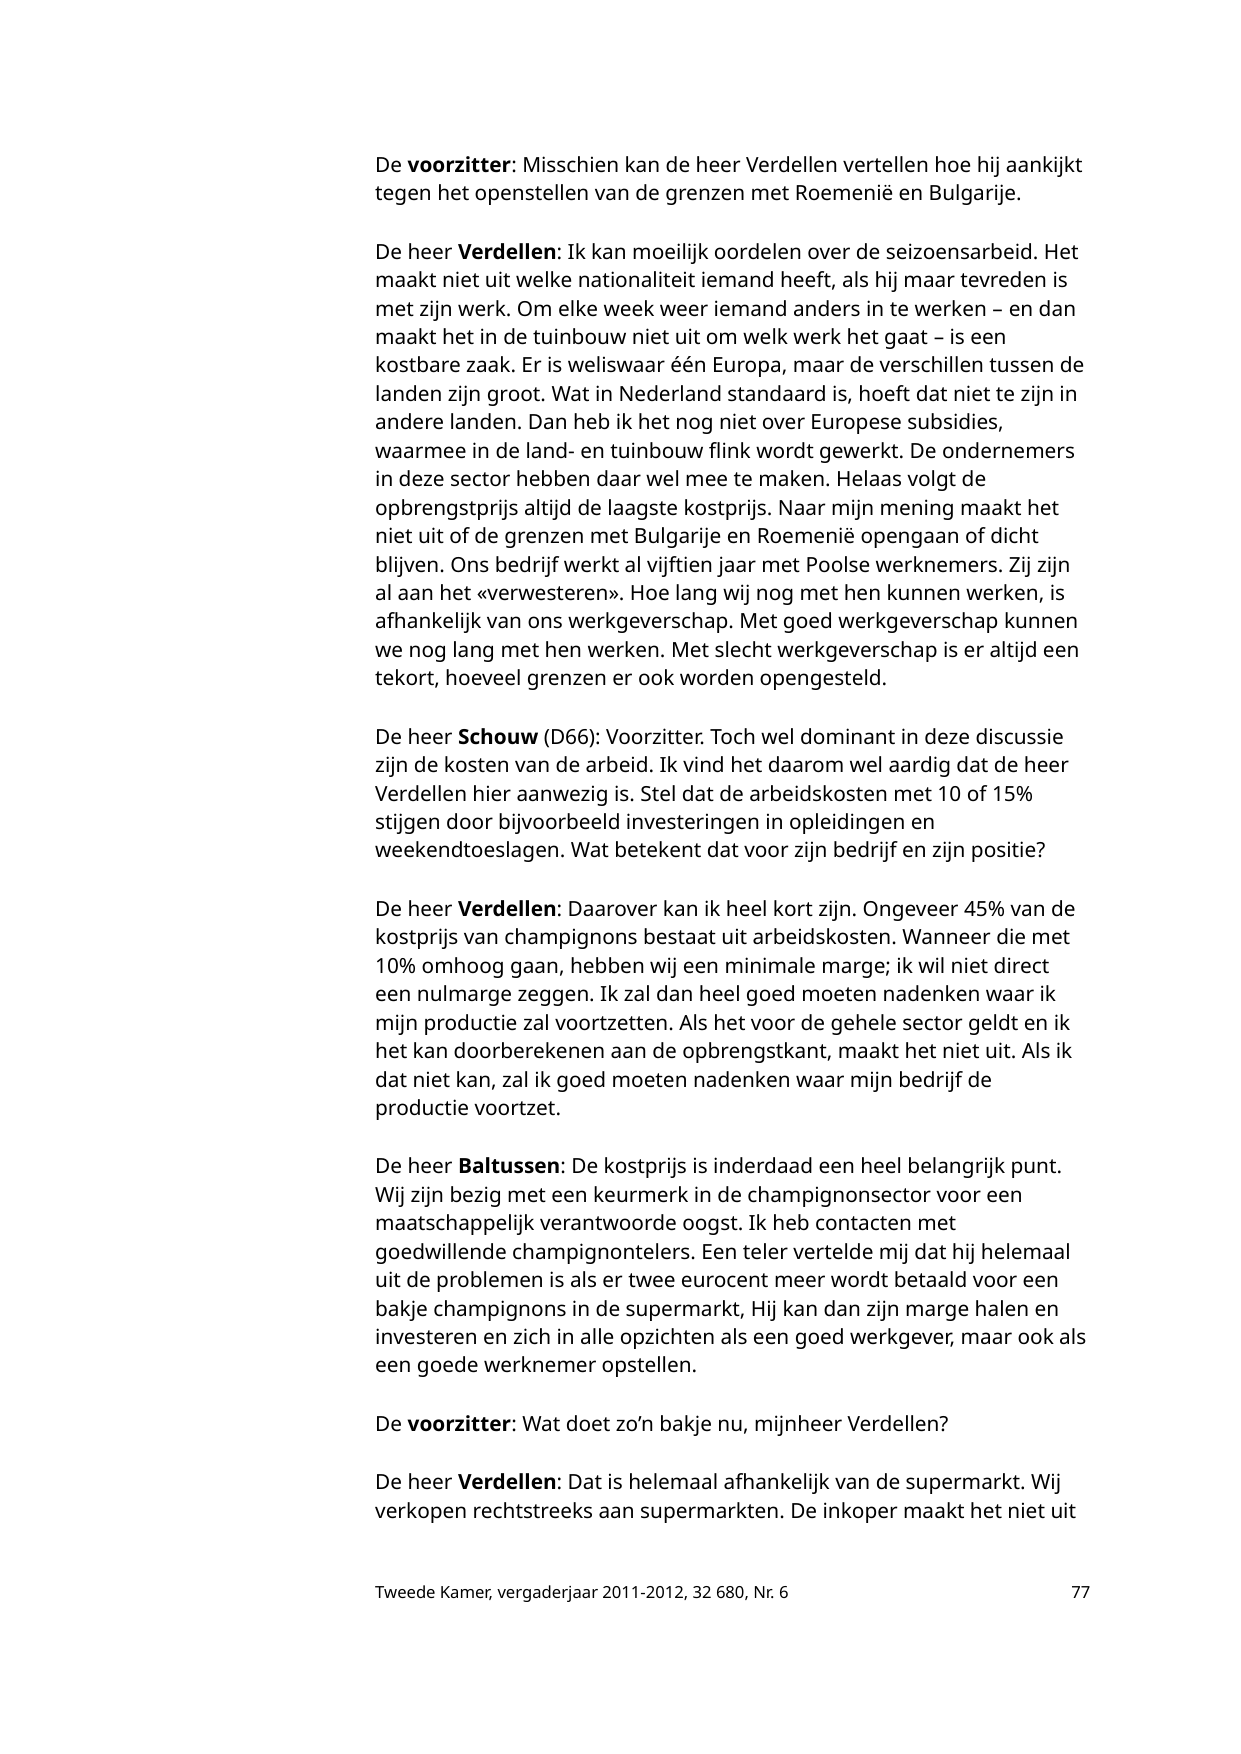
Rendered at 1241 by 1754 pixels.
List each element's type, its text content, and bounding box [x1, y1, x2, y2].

text De voorzitter: Misschien kan de heer Verdellen vertellen hoe hij aankijkt tegen het openstellen van de grenzen met Roemenië en Bulgarije. [375, 150, 1090, 207]
text De heer Verdellen: Daarover kan ik heel kort zijn. Ongeveer 45% van de kostprijs van champignons bestaat uit arbeidskosten. Wanneer die met 10% omhoog gaan, hebben wij een minimale marge; ik wil niet direct een nulmarge zeggen. Ik zal dan heel goed moeten nadenken waar ik mijn productie zal voortzetten. Als het voor de gehele sector geldt en ik het kan doorberekenen aan de opbrengstkant, maakt het niet uit. Als ik dat niet kan, zal ik goed moeten nadenken waar mijn bedrijf de productie voortzet. [375, 894, 1090, 1122]
text De voorzitter: Wat doet zo’n bakje nu, mijnheer Verdellen? [375, 1409, 1090, 1437]
text De heer Schouw (D66): Voorzitter. Toch wel dominant in deze discussie zijn de kosten van de arbeid. Ik vind het daarom wel aardig dat de heer Verdellen hier aanwezig is. Stel dat de arbeidskosten met 10 of 15% stijgen door bijvoorbeeld investeringen in opleidingen en weekendtoeslagen. Wat betekent dat voor zijn bedrijf en zijn positie? [375, 722, 1090, 864]
text De heer Verdellen: Ik kan moeilijk oordelen over de seizoensarbeid. Het maakt niet uit welke nationaliteit iemand heeft, als hij maar tevreden is met zijn werk. Om elke week weer iemand anders in te werken – en dan maakt het in de tuinbouw niet uit om welk werk het gaat – is een kostbare zaak. Er is weliswaar één Europa, maar de verschillen tussen de landen zijn groot. Wat in Nederland standaard is, hoeft dat niet te zijn in andere landen. Dan heb ik het nog niet over Europese subsidies, waarmee in de land- en tuinbouw flink wordt gewerkt. De ondernemers in deze sector hebben daar wel mee te maken. Helaas volgt de opbrengstprijs altijd de laagste kostprijs. Naar mijn mening maakt het niet uit of de grenzen met Bulgarije en Roemenië opengaan of dicht blijven. Ons bedrijf werkt al vijftien jaar met Poolse werknemers. Zij zijn al aan het «verwesteren». Hoe lang wij nog met hen kunnen werken, is afhankelijk van ons werkgeverschap. Met goed werkgeverschap kunnen we nog lang met hen werken. Met slecht werkgeverschap is er altijd een tekort, hoeveel grenzen er ook worden opengesteld. [375, 237, 1090, 692]
text De heer Baltussen: De kostprijs is inderdaad een heel belangrijk punt. Wij zijn bezig met een keurmerk in de champignonsector voor een maatschappelijk verantwoorde oogst. Ik heb contacten met goedwillende champignontelers. Een teler vertelde mij dat hij helemaal uit de problemen is als er twee eurocent meer wordt betaald voor een bakje champignons in de supermarkt, Hij kan dan zijn marge halen en investeren en zich in alle opzichten als een goed werkgever, maar ook als een goede werknemer opstellen. [375, 1152, 1090, 1379]
text De heer Verdellen: Dat is helemaal afhankelijk van de supermarkt. Wij verkopen rechtstreeks aan supermarkten. De inkoper maakt het niet uit [375, 1467, 1090, 1524]
